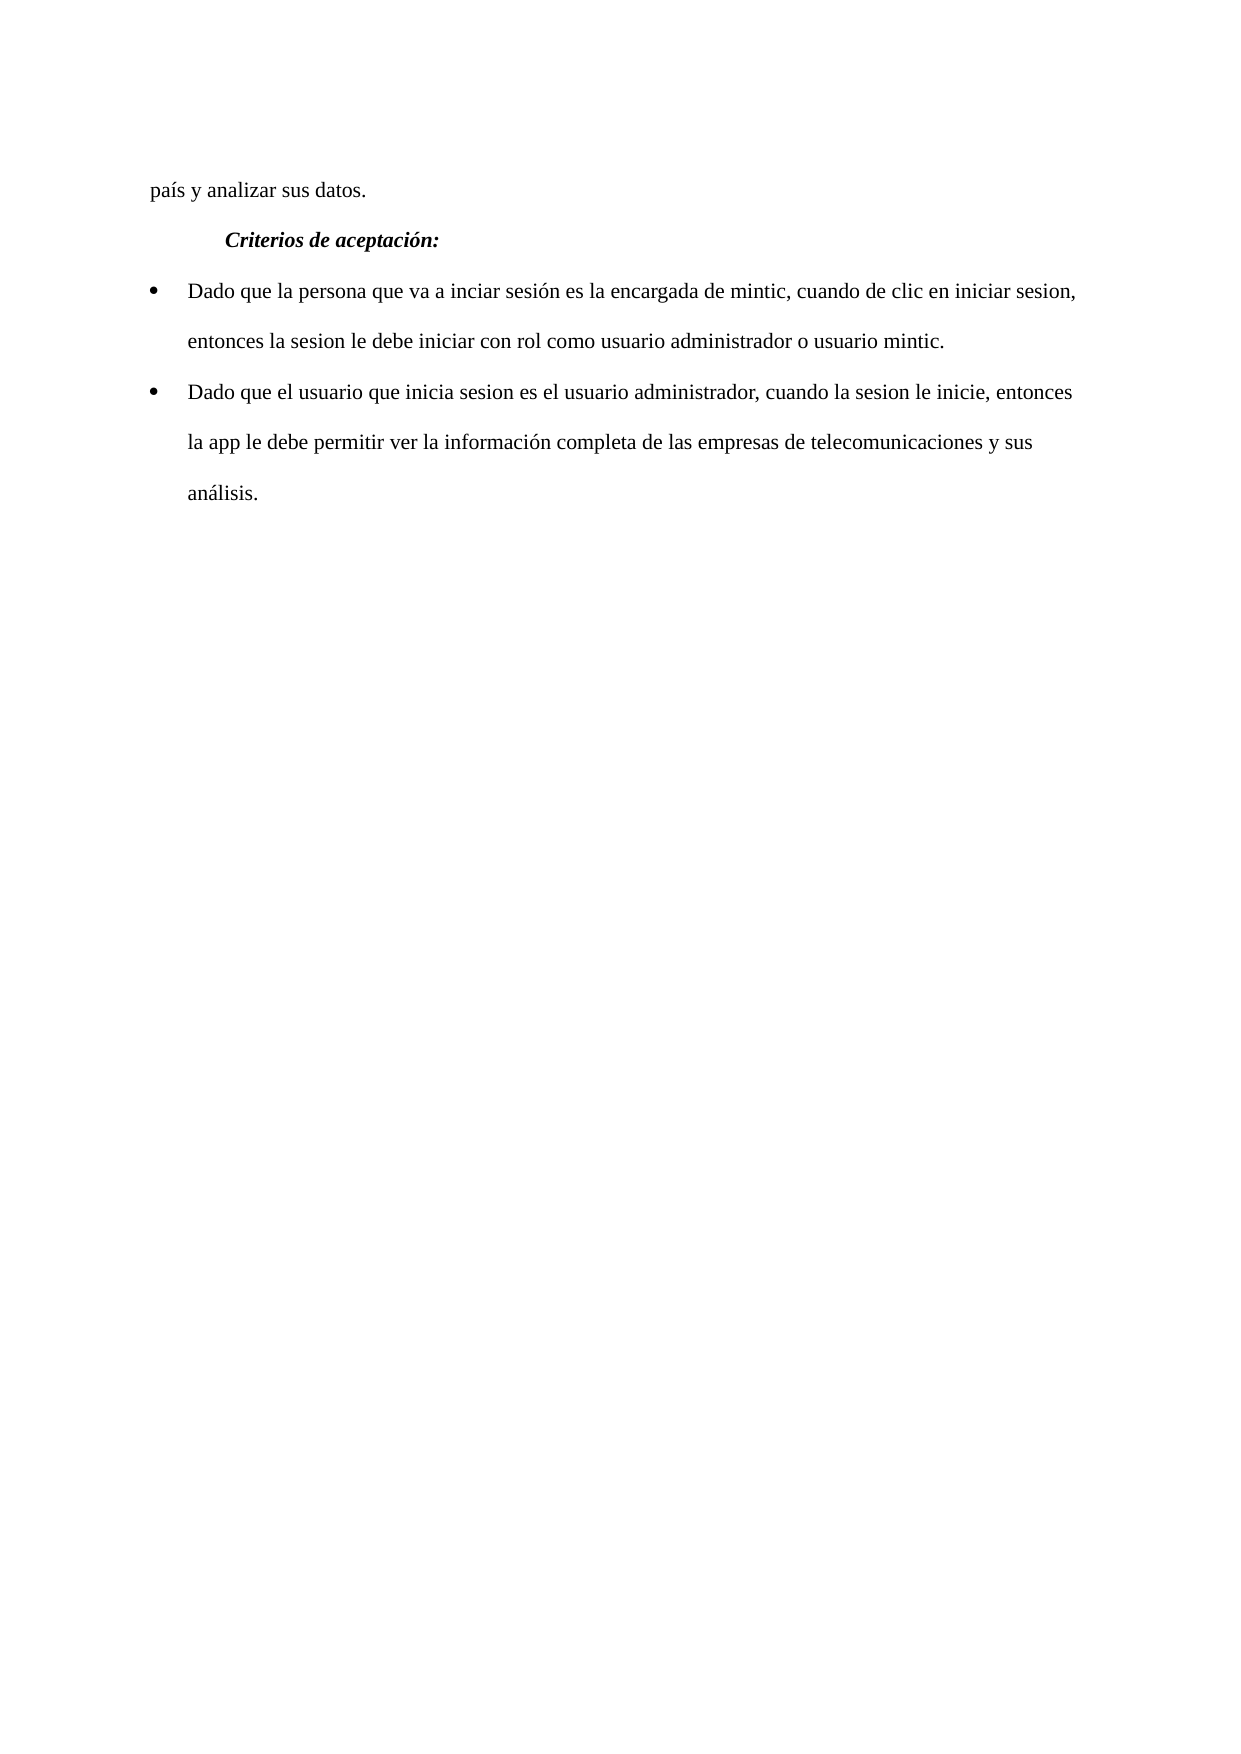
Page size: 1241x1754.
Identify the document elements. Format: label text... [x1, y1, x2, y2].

list Dado que la persona que va a inciar sesión es la encargada de mintic, cuando de clic en iniciar sesion, entonces la sesion le debe iniciar con rol como usuario administrador o usuario mintic. [150, 278, 1090, 353]
text Criterios de aceptación: [150, 227, 1090, 253]
text país y analizar sus datos. [150, 177, 1090, 202]
list Dado que el usuario que inicia sesion es el usuario administrador, cuando la sesion le inicie, entonces la app le debe permitir ver la información completa de las empresas de telecomunicaciones y sus análisis. [150, 379, 1090, 505]
